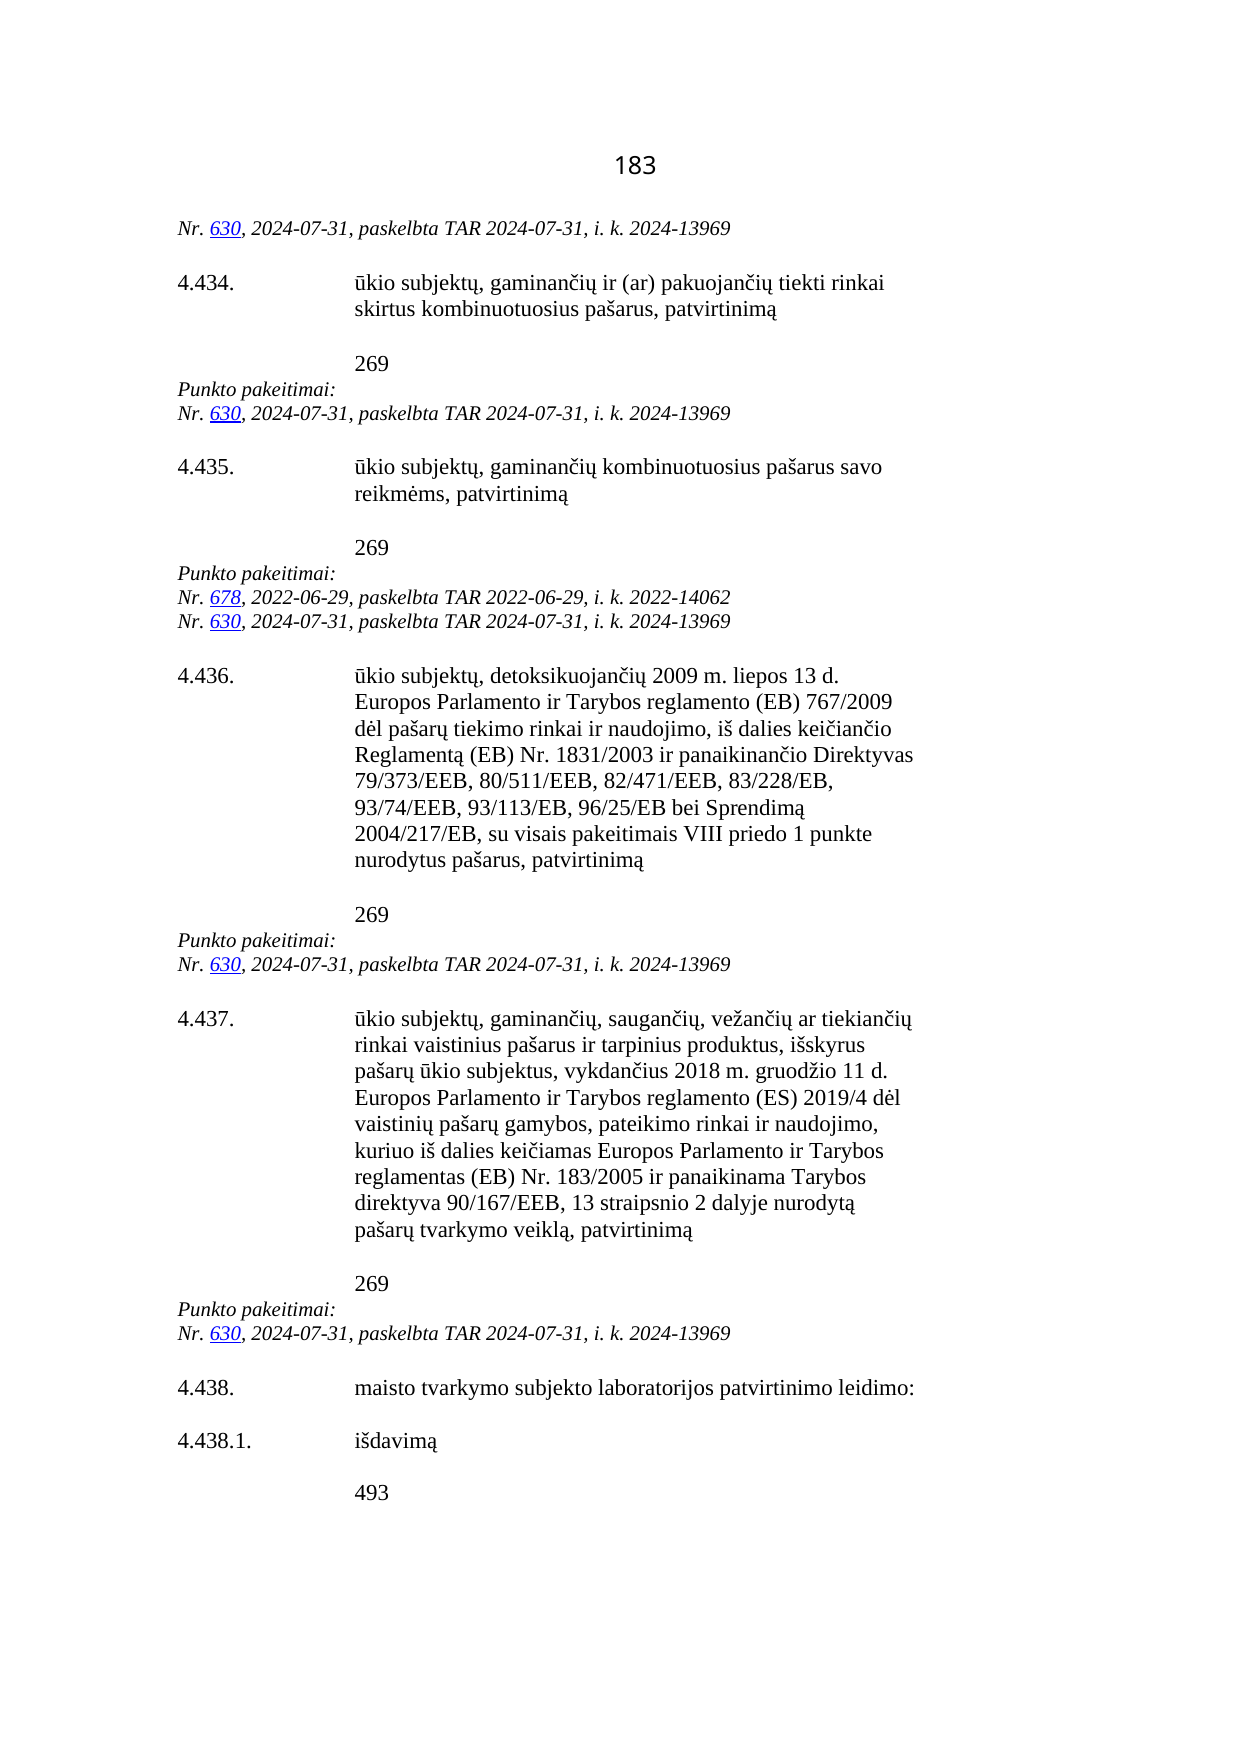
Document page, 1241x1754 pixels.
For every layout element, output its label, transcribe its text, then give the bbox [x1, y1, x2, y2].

text Punkto pakeitimai: [177, 376, 1092, 401]
text Nr. 630, 2024-07-31, paskelbta TAR 2024-07-31, i. k. 2024-13969 [177, 1321, 1092, 1345]
text Nr. 630, 2024-07-31, paskelbta TAR 2024-07-31, i. k. 2024-13969 [177, 216, 1092, 240]
text Punkto pakeitimai: [177, 928, 1092, 952]
text Punkto pakeitimai: [177, 561, 1092, 585]
text 4.434. ūkio subjektų, gaminančių ir (ar) pakuojančių tiekti rinkai skirtus kombinuotuosius pašarus, patvirtinimą 269 [177, 269, 915, 376]
text 4.438. maisto tvarkymo subjekto laboratorijos patvirtinimo leidimo: [177, 1374, 945, 1427]
text Punkto pakeitimai: [177, 1297, 1092, 1321]
text 4.438.1. išdavimą 493 [177, 1427, 945, 1506]
text Nr. 678, 2022-06-29, paskelbta TAR 2022-06-29, i. k. 2022-14062 [177, 585, 1092, 609]
text Nr. 630, 2024-07-31, paskelbta TAR 2024-07-31, i. k. 2024-13969 [177, 401, 1092, 424]
text Nr. 630, 2024-07-31, paskelbta TAR 2024-07-31, i. k. 2024-13969 [177, 952, 1092, 976]
text 4.436. ūkio subjektų, detoksikuojančių 2009 m. liepos 13 d. Europos Parlamento ir Tarybos reglamento (EB) 767/2009 dėl pašarų tiekimo rinkai ir naudojimo, iš dalies keičiančio Reglamentą (EB) Nr. 1831/2003 ir panaikinančio Direktyvas 79/373/EEB, 80/511/EEB, 82/471/EEB, 83/228/EB, 93/74/EEB, 93/113/EB, 96/25/EB bei Sprendimą 2004/217/EB, su visais pakeitimais VIII priedo 1 punkte nurodytus pašarus, patvirtinimą 269 [177, 662, 915, 928]
text Nr. 630, 2024-07-31, paskelbta TAR 2024-07-31, i. k. 2024-13969 [177, 609, 1092, 633]
text 4.437. ūkio subjektų, gaminančių, saugančių, vežančių ar tiekiančių rinkai vaistinius pašarus ir tarpinius produktus, išskyrus pašarų ūkio subjektus, vykdančius 2018 m. gruodžio 11 d. Europos Parlamento ir Tarybos reglamento (ES) 2019/4 dėl vaistinių pašarų gamybos, pateikimo rinkai ir naudojimo, kuriuo iš dalies keičiamas Europos Parlamento ir Tarybos reglamentas (EB) Nr. 183/2005 ir panaikinama Tarybos direktyva 90/167/EEB, 13 straipsnio 2 dalyje nurodytą pašarų tvarkymo veiklą, patvirtinimą 269 [177, 1005, 915, 1297]
text 4.435. ūkio subjektų, gaminančių kombinuotuosius pašarus savo reikmėms, patvirtinimą 269 [177, 453, 915, 561]
